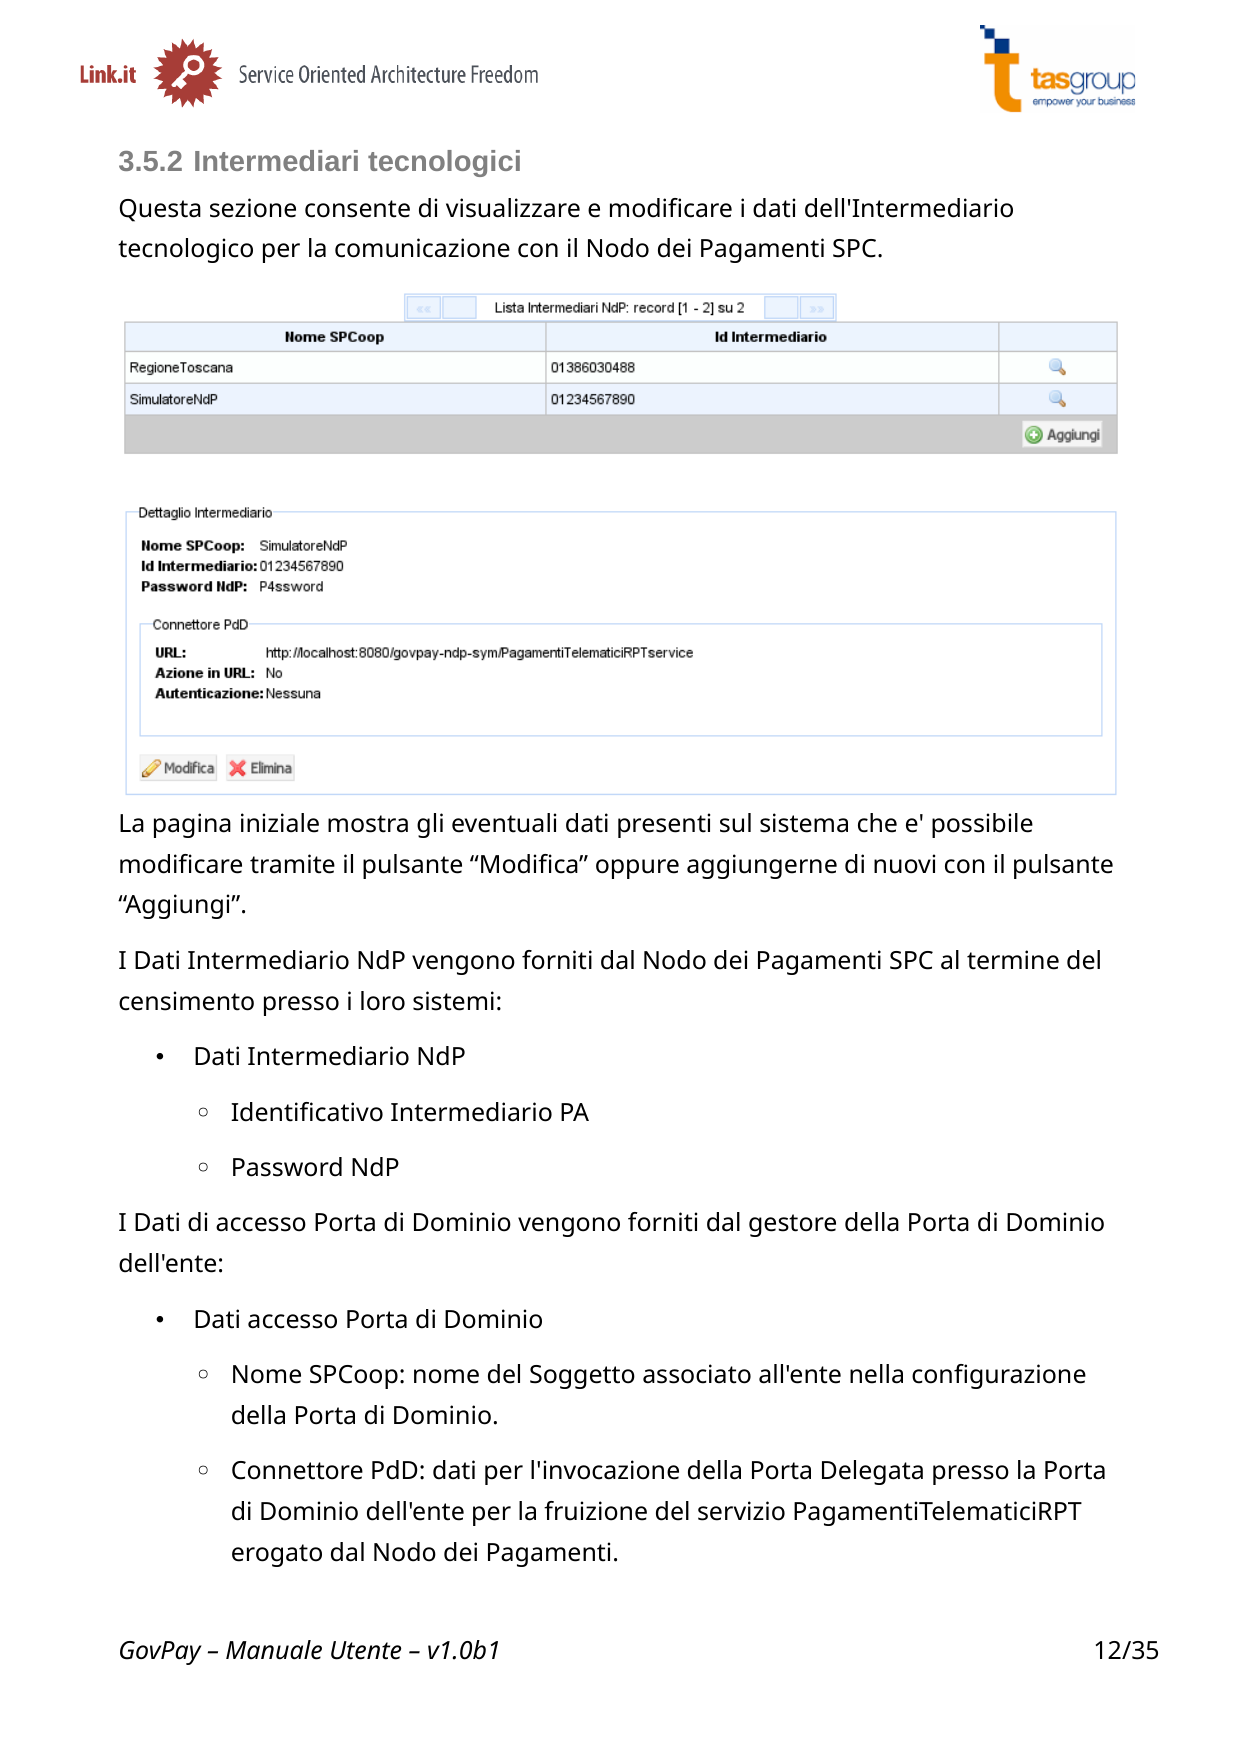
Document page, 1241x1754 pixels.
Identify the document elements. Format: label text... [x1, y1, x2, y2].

text Questa sezione consente di visualizzare e modificare i dati dell'Intermediario tecnologico per la comunicazione con il Nodo dei Pagamenti SPC. [118, 190, 1122, 265]
list Nome SPCoop: nome del Soggetto associato all'ente nella configurazione della Porta di Dominio. [193, 1357, 1122, 1432]
list Dati Intermediario NdP [156, 1039, 1122, 1073]
picture [1, 33, 602, 113]
text La pagina iniziale mostra gli eventuali dati presenti sul sistema che e' possibile modificare tramite il pulsante “Modifica” oppure aggiungerne di nuovi con il pulsante “Aggiungi”. [118, 799, 1122, 921]
list Dati accesso Porta di Dominio [156, 1301, 1122, 1335]
list Password NdP [193, 1149, 1122, 1184]
list Connettore PdD: dati per l'invocazione della Porta Delegata presso la Porta di Dominio dell'ente per la fruizione del servizio PagamentiTelematiciRPT erogato dal Nodo dei Pagamenti. [193, 1453, 1122, 1569]
picture [118, 286, 1123, 799]
text I Dati di accesso Porta di Dominio vengono forniti dal gestore della Porta di Dominio dell'ente: [118, 1205, 1122, 1280]
list Identificativo Intermediario PA [193, 1094, 1122, 1128]
subtitle Intermediari tecnologici [118, 144, 1122, 178]
text I Dati Intermediario NdP vengono forniti dal Nodo dei Pagamenti SPC al termine del censimento presso i loro sistemi: [118, 942, 1122, 1017]
picture [980, 25, 1136, 113]
